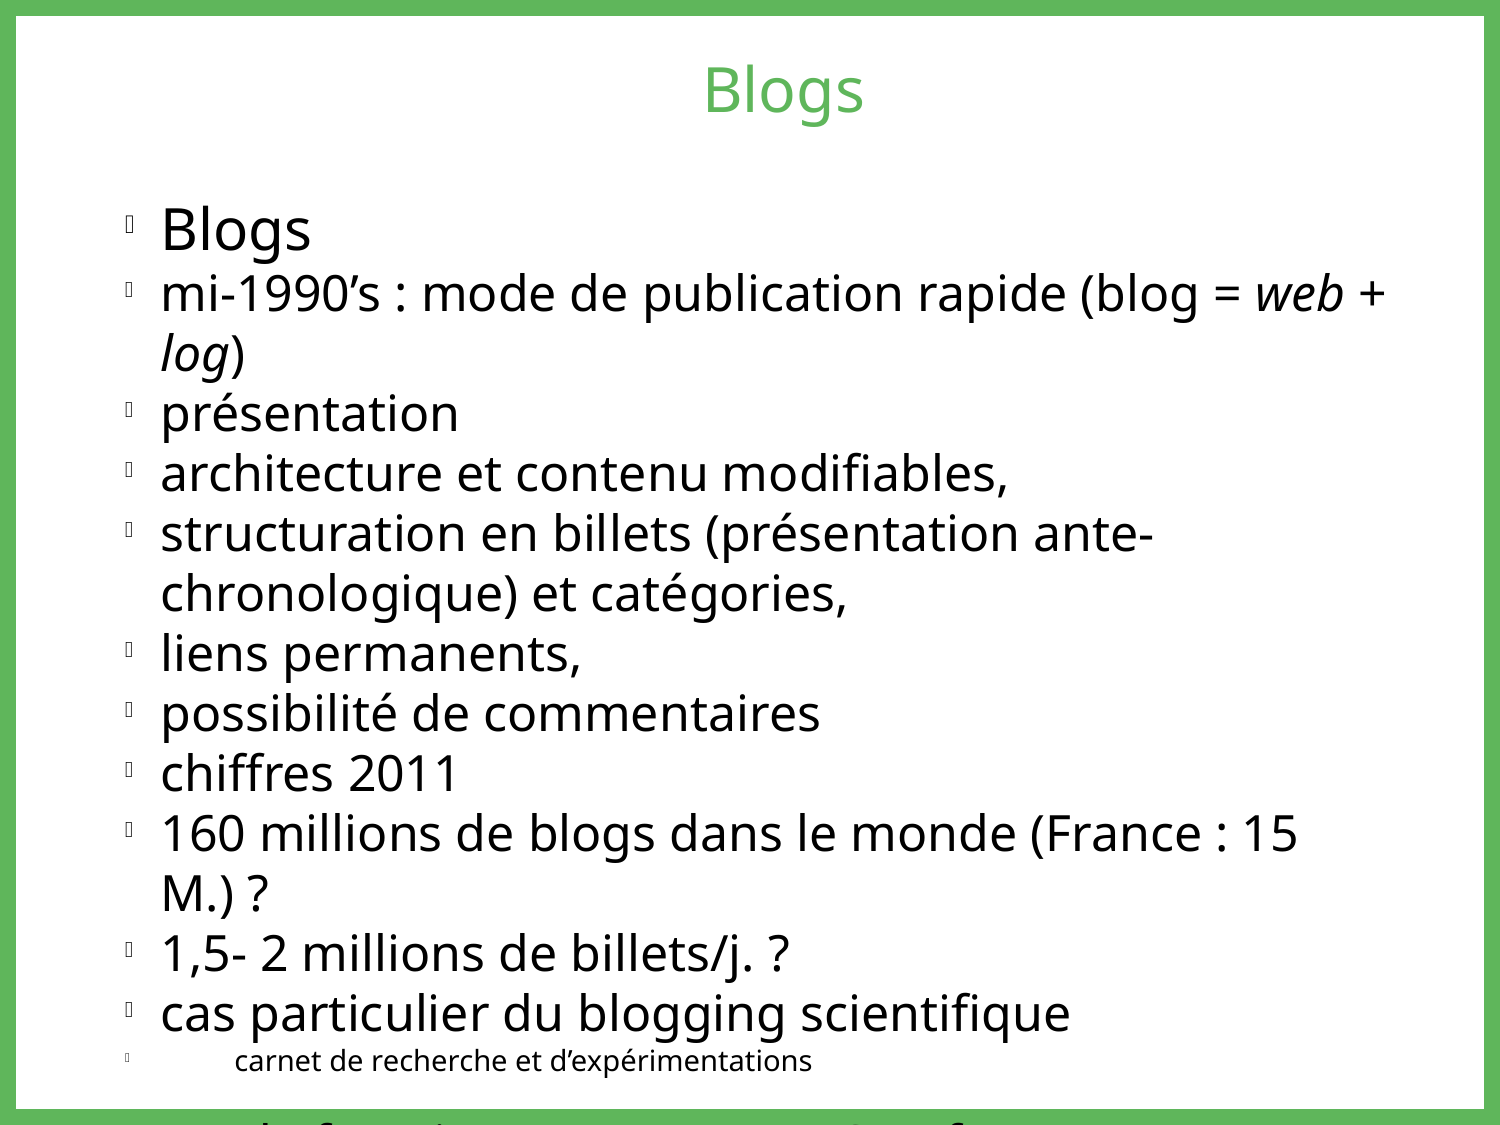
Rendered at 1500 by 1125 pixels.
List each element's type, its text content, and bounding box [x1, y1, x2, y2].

text_box [0, 0, 1500, 1125]
text_box Blogs [108, 42, 1459, 161]
text_box Blogs mi-1990’s : mode de publication rapide (blog = web + log) présentation architecture et contenu modifiables, structuration en billets (présentation ante-chronologique) et catégories, liens permanents, possibilité de commentaires chiffres 2011 160 millions de blogs dans le monde (France : 15 M.) ? 1,5- 2 millions de billets/j. ? cas particulier du blogging scientifique carnet de recherche et d’expérimentations Ex. de fonctionnement : URFISTInfo [75, 184, 1425, 1047]
